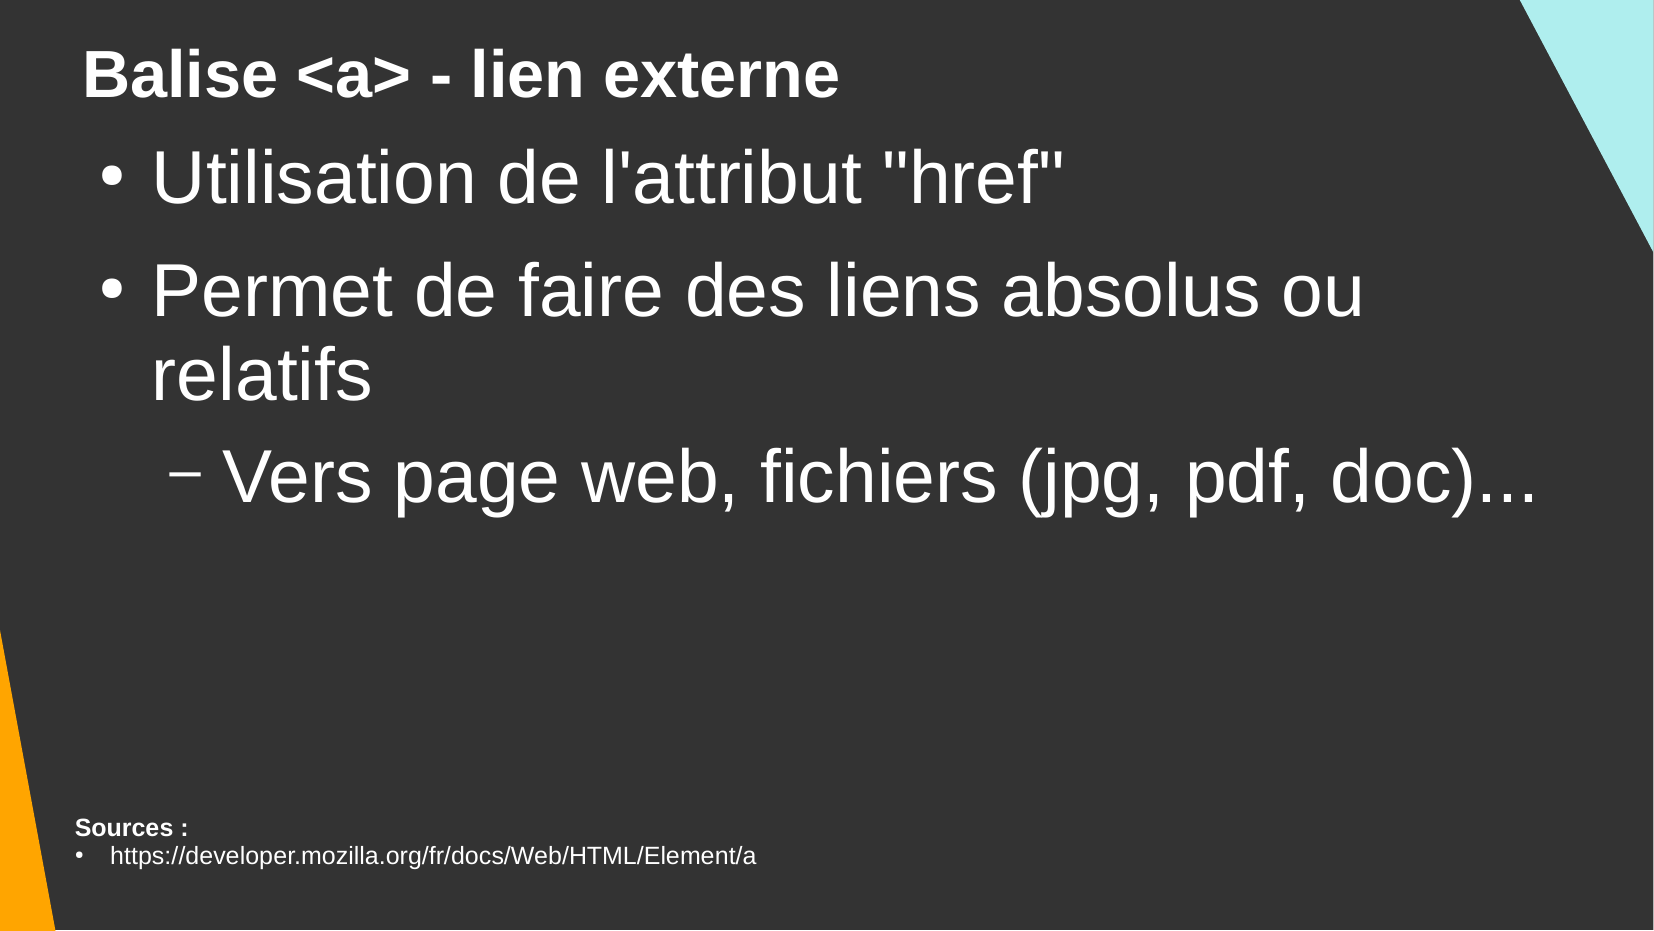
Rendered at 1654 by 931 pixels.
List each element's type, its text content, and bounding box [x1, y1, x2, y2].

text_box [1519, 0, 1654, 254]
list Utilisation de l'attribut "href" Permet de faire des liens absolus ou relatifs Vers page web, fichiers (jpg, pdf, doc)... [80, 135, 1605, 745]
text_box Sources : https://developer.mozilla.org/fr/docs/Web/HTML/Element/a [60, 806, 1546, 931]
text_box [0, 630, 56, 931]
title Balise <a> - lien externe [82, 37, 1571, 114]
